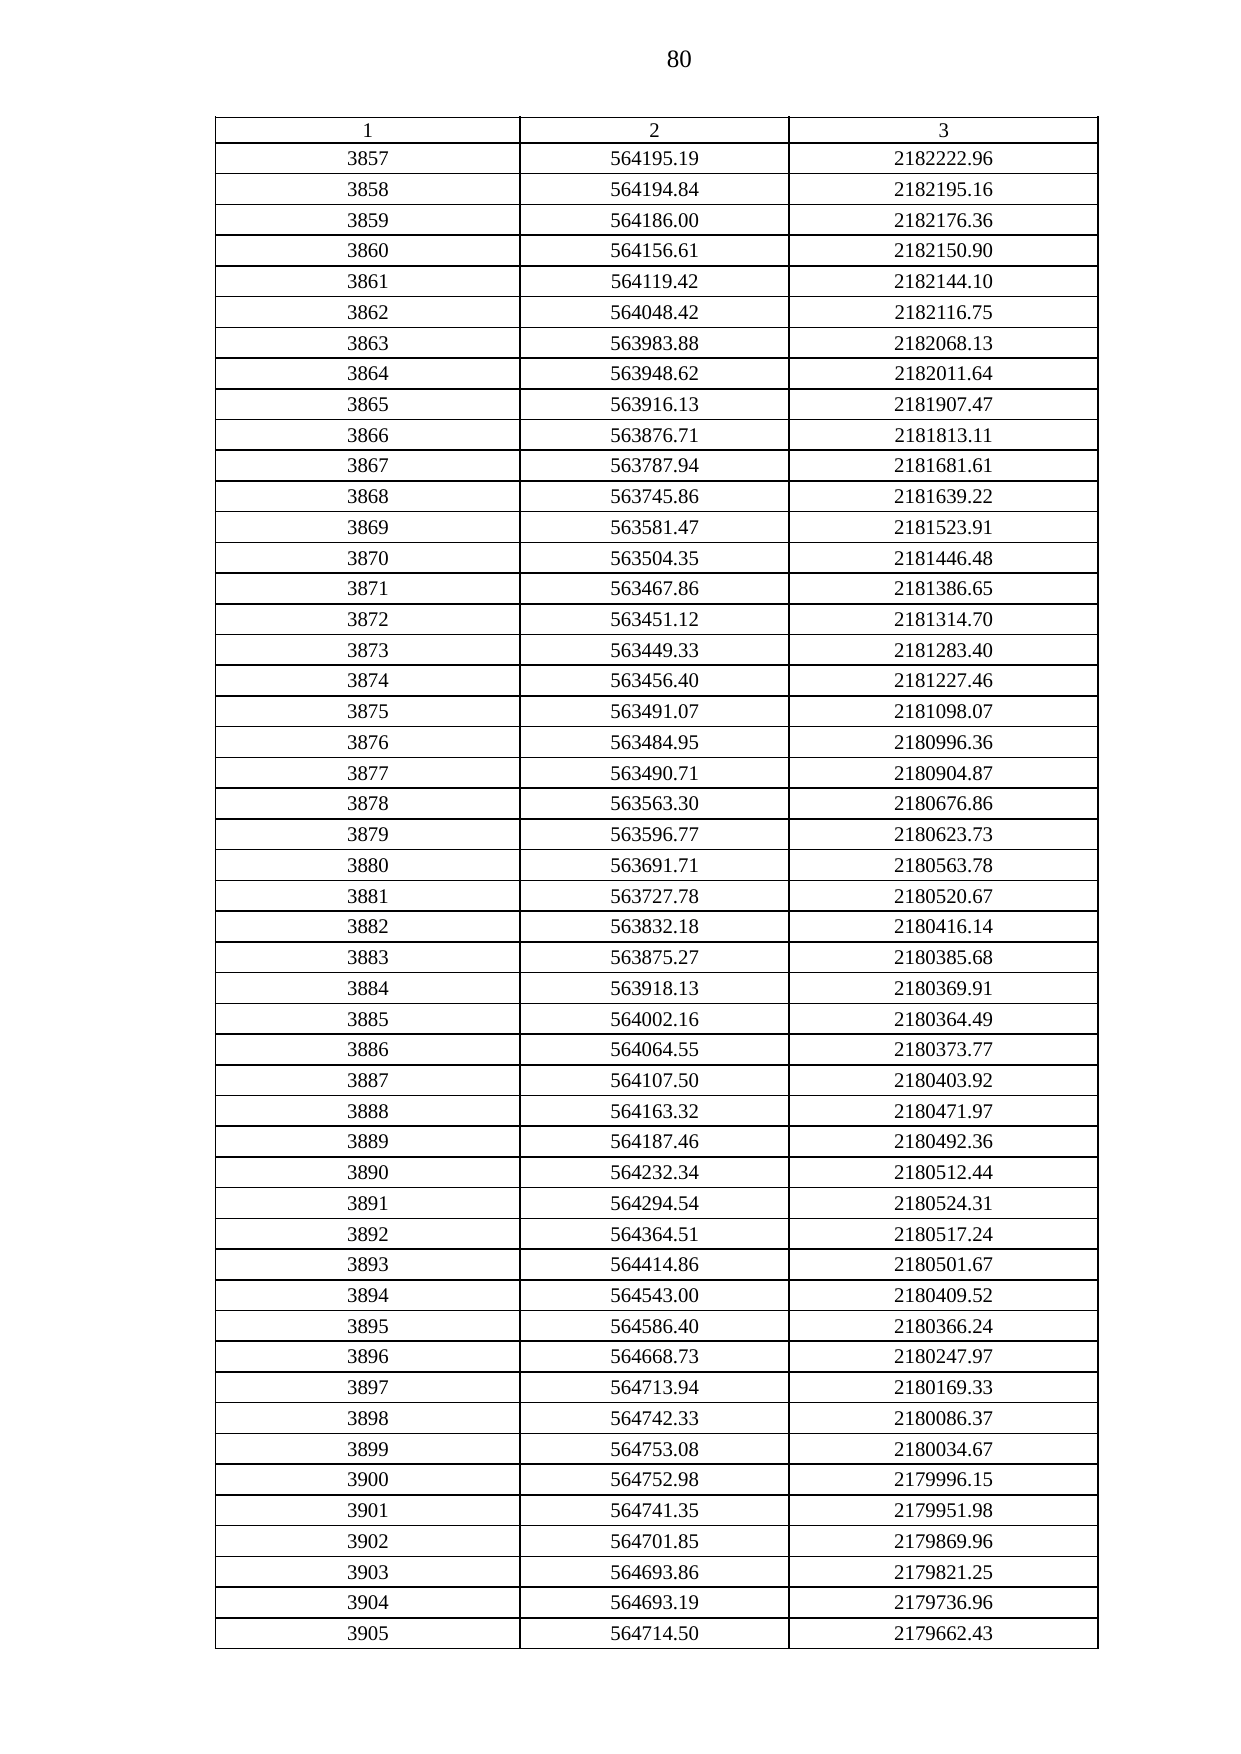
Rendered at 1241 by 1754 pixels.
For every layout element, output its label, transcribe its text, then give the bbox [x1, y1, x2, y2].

table_cell 2181227.46 [790, 666, 1097, 695]
table_cell 3883 [216, 943, 519, 972]
table_cell 3882 [216, 912, 519, 941]
table_cell 563916.13 [521, 390, 788, 418]
table_cell 3862 [216, 297, 519, 326]
table_cell 564119.42 [521, 267, 788, 296]
table_cell 2182195.16 [790, 174, 1097, 203]
table_cell 2179662.43 [790, 1619, 1097, 1648]
table_cell 564156.61 [521, 236, 788, 265]
table_cell 2180996.36 [790, 727, 1097, 757]
table_cell 2181681.61 [790, 451, 1097, 480]
table_cell 3892 [216, 1219, 519, 1248]
table_cell 2181907.47 [790, 390, 1097, 418]
table_cell 3867 [216, 451, 519, 480]
table_cell 3859 [216, 205, 519, 234]
table_cell 2180492.36 [790, 1127, 1097, 1156]
table_cell 563727.78 [521, 881, 788, 910]
table_cell 2180385.68 [790, 943, 1097, 972]
table_cell 3891 [216, 1188, 519, 1217]
table_cell 564294.54 [521, 1188, 788, 1217]
table_cell 3903 [216, 1557, 519, 1586]
table_cell 564048.42 [521, 297, 788, 326]
table_cell 2182116.75 [790, 297, 1097, 326]
table_cell 563491.07 [521, 697, 788, 726]
table_header 3 [790, 118, 1097, 142]
table_cell 564194.84 [521, 174, 788, 203]
table_cell 563563.30 [521, 789, 788, 818]
table_cell 3872 [216, 605, 519, 634]
table_cell 2182176.36 [790, 205, 1097, 234]
table_cell 3904 [216, 1588, 519, 1617]
table_cell 3894 [216, 1281, 519, 1310]
table_cell 3860 [216, 236, 519, 265]
table_cell 2182222.96 [790, 144, 1097, 173]
table_cell 3857 [216, 144, 519, 173]
table_header 2 [521, 118, 788, 142]
table_cell 3877 [216, 758, 519, 787]
table_cell 2180366.24 [790, 1311, 1097, 1340]
table_cell 563875.27 [521, 943, 788, 972]
table_cell 3885 [216, 1004, 519, 1033]
table_cell 2180524.31 [790, 1188, 1097, 1217]
table_cell 563451.12 [521, 605, 788, 634]
table_cell 563490.71 [521, 758, 788, 787]
table_cell 2180904.87 [790, 758, 1097, 787]
table_cell 3905 [216, 1619, 519, 1648]
table_cell 3876 [216, 727, 519, 757]
table_cell 564668.73 [521, 1342, 788, 1371]
table_cell 2180409.52 [790, 1281, 1097, 1310]
table_cell 3881 [216, 881, 519, 910]
table_cell 563745.86 [521, 482, 788, 511]
table_cell 564752.98 [521, 1465, 788, 1494]
table_cell 3900 [216, 1465, 519, 1494]
table_cell 2179736.96 [790, 1588, 1097, 1617]
table_cell 564195.19 [521, 144, 788, 173]
table_cell 2181098.07 [790, 697, 1097, 726]
table_cell 2181386.65 [790, 574, 1097, 603]
table_cell 563948.62 [521, 359, 788, 388]
table_cell 2180364.49 [790, 1004, 1097, 1033]
table_cell 2181813.11 [790, 420, 1097, 449]
table_cell 563456.40 [521, 666, 788, 695]
table_cell 563581.47 [521, 512, 788, 541]
table_cell 564414.86 [521, 1250, 788, 1279]
table_cell 3888 [216, 1096, 519, 1125]
table_cell 564107.50 [521, 1066, 788, 1094]
table_cell 2180676.86 [790, 789, 1097, 818]
table_cell 3890 [216, 1158, 519, 1187]
table_cell 3889 [216, 1127, 519, 1156]
table_cell 2182068.13 [790, 328, 1097, 357]
table_cell 2181446.48 [790, 543, 1097, 572]
table_cell 563596.77 [521, 820, 788, 849]
table_cell 2180512.44 [790, 1158, 1097, 1187]
table_cell 3886 [216, 1035, 519, 1064]
table_cell 563983.88 [521, 328, 788, 357]
table_cell 564163.32 [521, 1096, 788, 1125]
table_cell 2182150.90 [790, 236, 1097, 265]
table_cell 2181523.91 [790, 512, 1097, 541]
table_cell 563787.94 [521, 451, 788, 480]
table_cell 3865 [216, 390, 519, 418]
table_cell 3893 [216, 1250, 519, 1279]
table_cell 3898 [216, 1403, 519, 1433]
table_cell 564701.85 [521, 1526, 788, 1556]
table_cell 564693.86 [521, 1557, 788, 1586]
table_cell 2180501.67 [790, 1250, 1097, 1279]
table_cell 2179869.96 [790, 1526, 1097, 1556]
table_cell 3901 [216, 1496, 519, 1525]
table_cell 2179996.15 [790, 1465, 1097, 1494]
table_cell 3863 [216, 328, 519, 357]
table_cell 2179951.98 [790, 1496, 1097, 1525]
table_cell 563467.86 [521, 574, 788, 603]
table_cell 3902 [216, 1526, 519, 1556]
table_cell 2180403.92 [790, 1066, 1097, 1094]
table_cell 564713.94 [521, 1373, 788, 1402]
table_cell 3873 [216, 635, 519, 664]
table_cell 563918.13 [521, 973, 788, 1002]
table_cell 3887 [216, 1066, 519, 1094]
table_cell 3878 [216, 789, 519, 818]
table_cell 564742.33 [521, 1403, 788, 1433]
table_cell 2182011.64 [790, 359, 1097, 388]
table_cell 3864 [216, 359, 519, 388]
table_cell 2180520.67 [790, 881, 1097, 910]
table_cell 3895 [216, 1311, 519, 1340]
table_cell 2180471.97 [790, 1096, 1097, 1125]
table_cell 564693.19 [521, 1588, 788, 1617]
table_cell 2180086.37 [790, 1403, 1097, 1433]
table_cell 3861 [216, 267, 519, 296]
table_cell 2181639.22 [790, 482, 1097, 511]
table_cell 564064.55 [521, 1035, 788, 1064]
table_cell 564187.46 [521, 1127, 788, 1156]
table_cell 3874 [216, 666, 519, 695]
table_cell 2180623.73 [790, 820, 1097, 849]
table_cell 2180034.67 [790, 1434, 1097, 1463]
table_cell 2180517.24 [790, 1219, 1097, 1248]
table_cell 563504.35 [521, 543, 788, 572]
table_cell 564586.40 [521, 1311, 788, 1340]
table_cell 2180563.78 [790, 850, 1097, 879]
table_cell 3871 [216, 574, 519, 603]
table_cell 3884 [216, 973, 519, 1002]
table_cell 3897 [216, 1373, 519, 1402]
table_header 1 [216, 118, 519, 142]
table_cell 564186.00 [521, 205, 788, 234]
table_cell 2179821.25 [790, 1557, 1097, 1586]
table_cell 564714.50 [521, 1619, 788, 1648]
table_cell 2180169.33 [790, 1373, 1097, 1402]
table_cell 3869 [216, 512, 519, 541]
table_cell 2182144.10 [790, 267, 1097, 296]
table_cell 2181314.70 [790, 605, 1097, 634]
table_cell 3896 [216, 1342, 519, 1371]
table_cell 563832.18 [521, 912, 788, 941]
table_cell 3858 [216, 174, 519, 203]
table_cell 3879 [216, 820, 519, 849]
table_cell 564741.35 [521, 1496, 788, 1525]
table_cell 3868 [216, 482, 519, 511]
table_cell 564002.16 [521, 1004, 788, 1033]
table_cell 564753.08 [521, 1434, 788, 1463]
table_cell 2180416.14 [790, 912, 1097, 941]
table_cell 564543.00 [521, 1281, 788, 1310]
table_cell 2180369.91 [790, 973, 1097, 1002]
table_cell 563691.71 [521, 850, 788, 879]
table_cell 2181283.40 [790, 635, 1097, 664]
table_cell 2180373.77 [790, 1035, 1097, 1064]
table_cell 3899 [216, 1434, 519, 1463]
table_cell 3875 [216, 697, 519, 726]
table_cell 563484.95 [521, 727, 788, 757]
table_cell 563449.33 [521, 635, 788, 664]
table_cell 2180247.97 [790, 1342, 1097, 1371]
table_cell 564364.51 [521, 1219, 788, 1248]
table_cell 3880 [216, 850, 519, 879]
table_cell 3866 [216, 420, 519, 449]
table_cell 563876.71 [521, 420, 788, 449]
table_cell 564232.34 [521, 1158, 788, 1187]
table_cell 3870 [216, 543, 519, 572]
